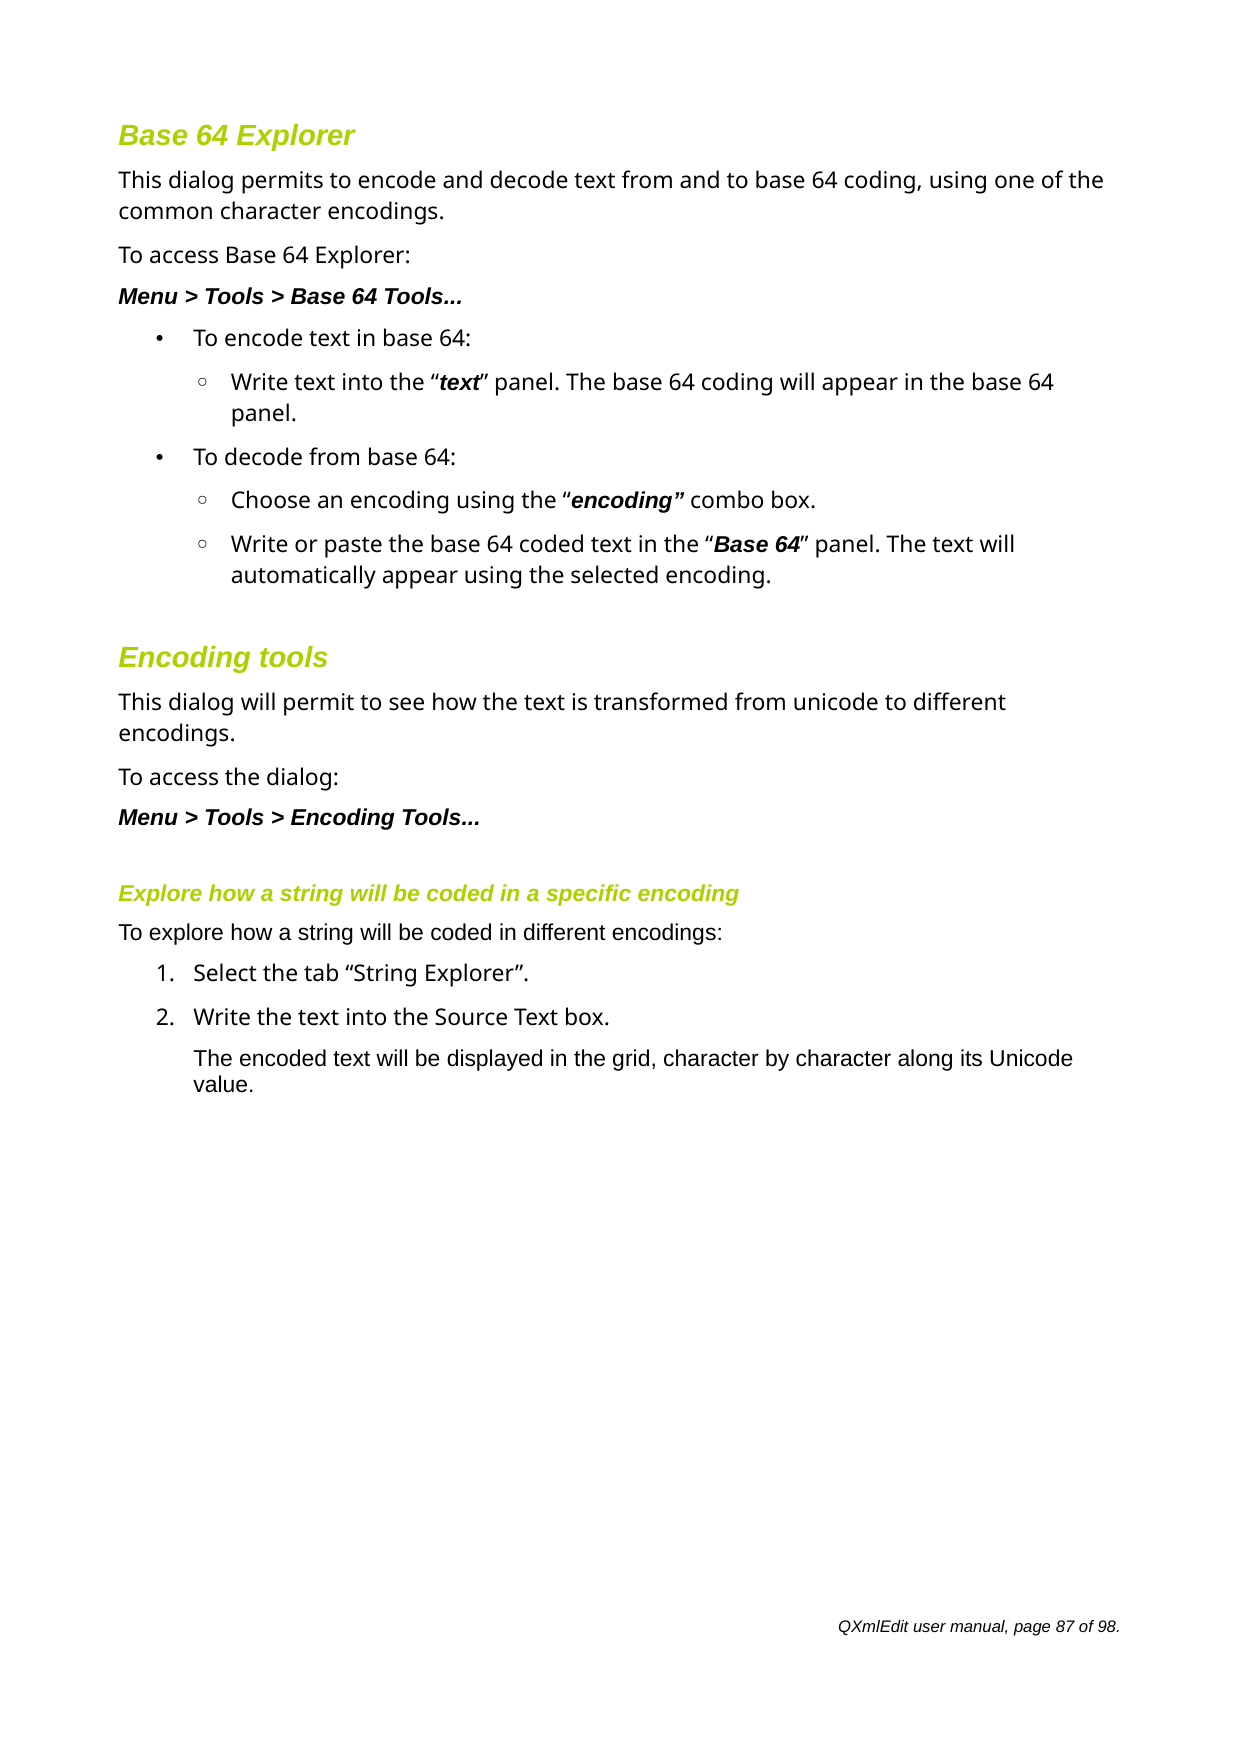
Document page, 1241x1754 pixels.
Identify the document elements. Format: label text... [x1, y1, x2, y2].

text This dialog permits to encode and decode text from and to base 64 coding, using one of the common character encodings. [118, 164, 1122, 227]
list The encoded text will be displayed in the grid, character by character along its Unicode value. [156, 1045, 1122, 1098]
list To encode text in base 64: [156, 322, 1122, 353]
list Select the tab “String Explorer”. [156, 957, 1122, 989]
list To decode from base 64: [156, 440, 1122, 472]
list Write the text into the Source Text box. [156, 1001, 1122, 1032]
text Menu > Tools > Base 64 Tools... [118, 283, 1122, 309]
list Write text into the “text” panel. The base 64 coding will appear in the base 64 panel. [193, 365, 1122, 428]
text Menu > Tools > Encoding Tools... [118, 804, 1122, 831]
list Choose an encoding using the “encoding” combo box. [193, 484, 1122, 515]
list Write or paste the base 64 coded text in the “Base 64” panel. The text will automatically appear using the selected encoding. [193, 528, 1122, 590]
subtitle Encoding tools [118, 639, 1122, 673]
subtitle Base 64 Explorer [118, 118, 1122, 152]
text To explore how a string will be coded in different encodings: [118, 918, 1122, 945]
text This dialog will permit to see how the text is transformed from unicode to different encodings. [118, 686, 1122, 748]
text To access Base 64 Explorer: [118, 239, 1122, 270]
subtitle Explore how a string will be coded in a specific encoding [118, 880, 1122, 906]
text To access the dialog: [118, 761, 1122, 792]
